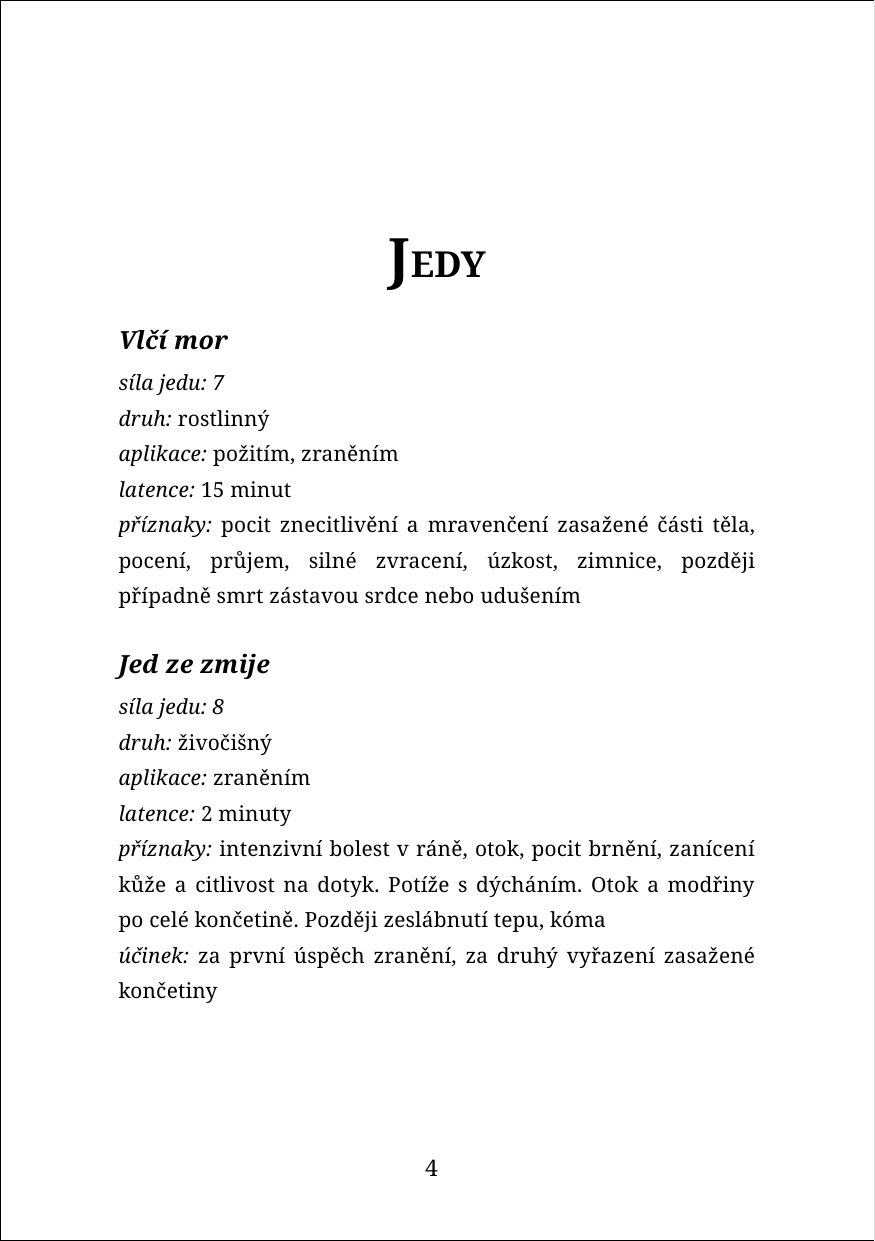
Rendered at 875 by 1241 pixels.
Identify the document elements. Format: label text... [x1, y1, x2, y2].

subtitle Jedy [118, 219, 756, 293]
text síla jedu: 8 druh: živočišný aplikace: zraněním latence: 2 minuty příznaky: intenzivní bolest v ráně, otok, pocit brnění, zanícení kůže a citlivost na dotyk. Potíže s dýcháním. Otok a modřiny po celé končetině. Později zeslábnutí tepu, kóma účinek: za první úspěch zranění, za druhý vyřazení zasažené končetiny [118, 692, 756, 1005]
text síla jedu: 7 druh: rostlinný aplikace: požitím, zraněním latence: 15 minut příznaky: pocit znecitlivění a⁠ mravenčení zasažené části těla, pocení, průjem, silné zvracení, úzkost, zimnice, později případně smrt zástavou srdce nebo udušením [118, 368, 756, 610]
subtitle Jed ze zmije [118, 646, 756, 680]
subtitle Vlčí mor [118, 322, 756, 356]
